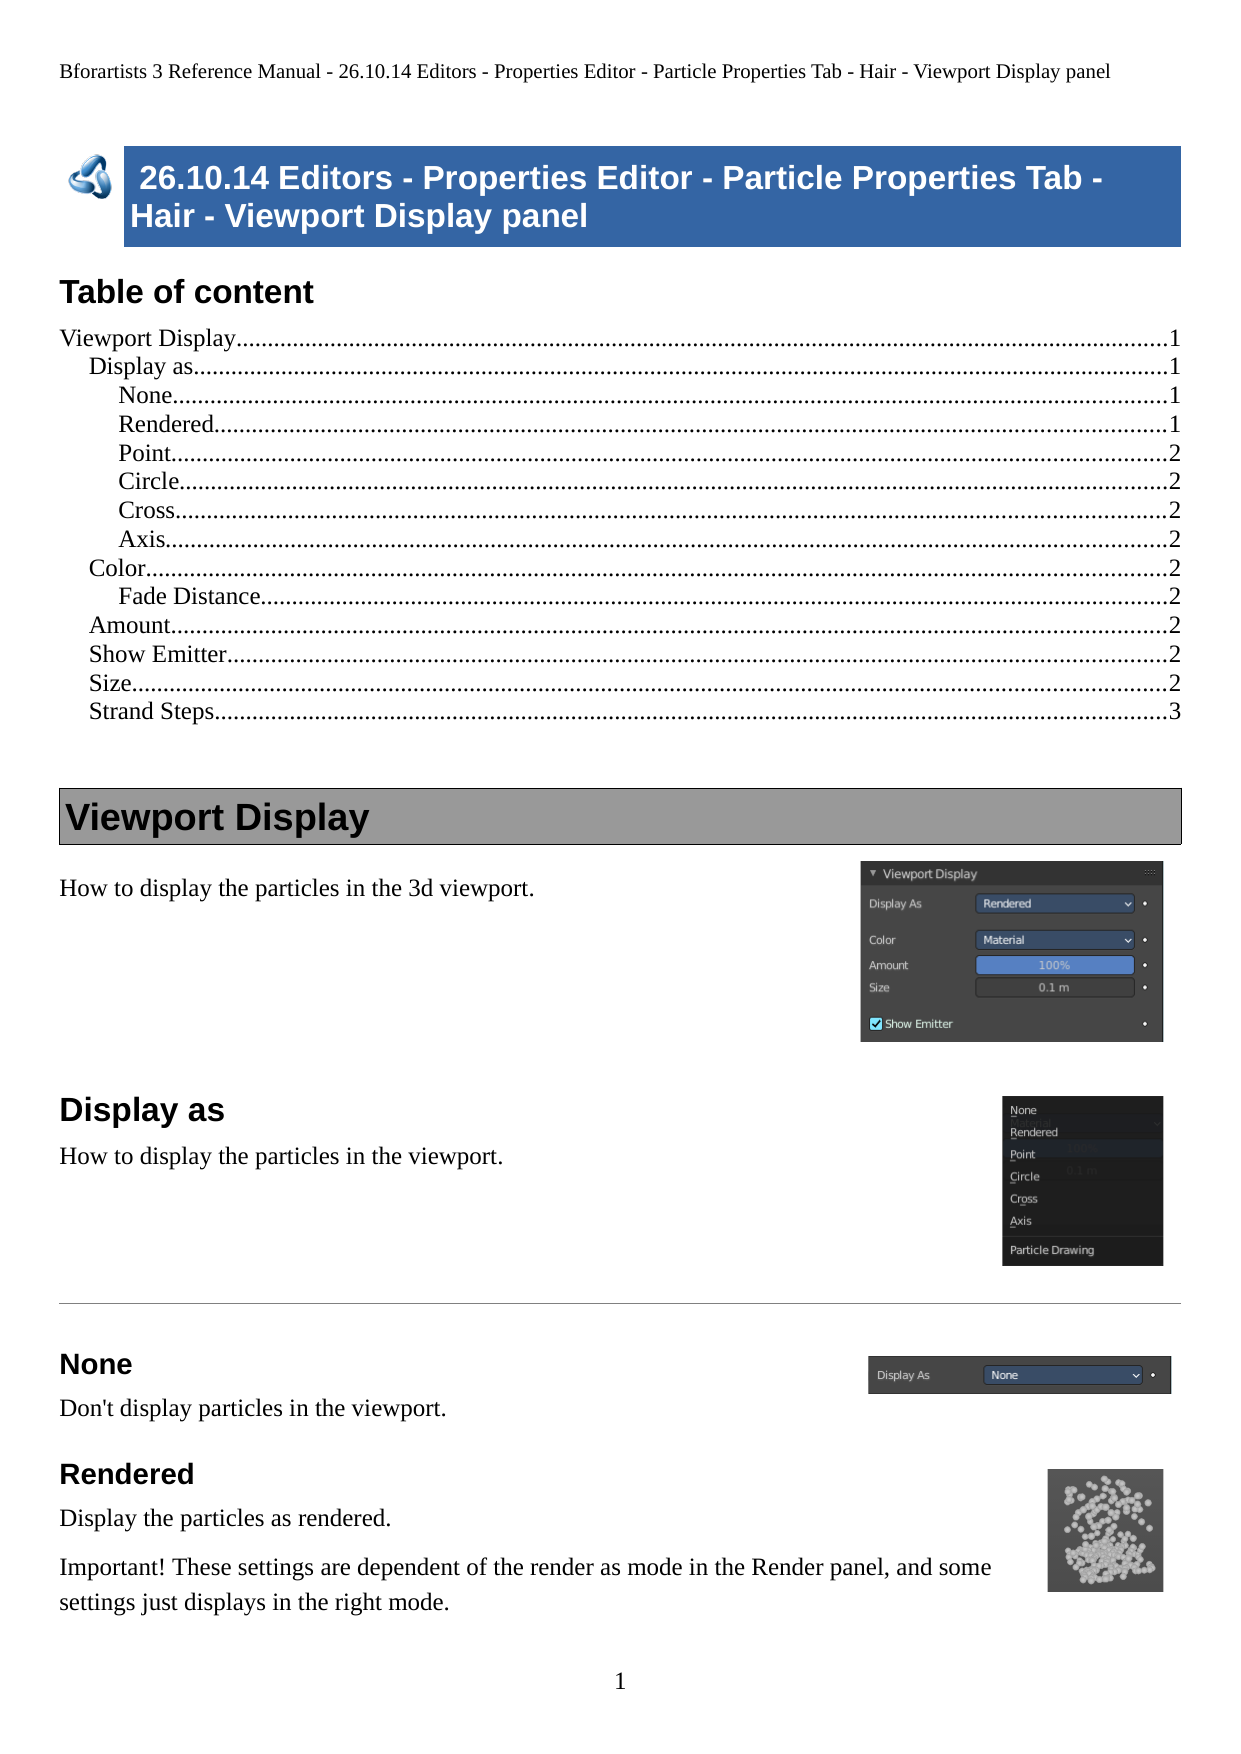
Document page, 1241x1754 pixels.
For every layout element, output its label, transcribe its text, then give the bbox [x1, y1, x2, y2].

text How to display the particles in the 3d viewport. [59, 873, 860, 902]
text Show Emitter 2 [88, 639, 1181, 668]
text Display the particles as rendered. [59, 1503, 1047, 1532]
text Important! These settings are dependent of the render as mode in the Render panel, and some settings just displays in the right mode. [59, 1552, 1181, 1615]
text Size 2 [88, 668, 1181, 696]
text How to display the particles in the viewport. [59, 1141, 1002, 1170]
subtitle Display as [59, 1090, 1181, 1128]
text Axis 2 [118, 524, 1181, 553]
picture [1047, 1469, 1164, 1592]
picture [860, 861, 1164, 1042]
text Display as 1 [88, 351, 1181, 380]
text Point 2 [118, 438, 1181, 466]
text Viewport Display 1 [59, 323, 1181, 351]
text Fade Distance 2 [118, 581, 1181, 610]
picture [1002, 1096, 1164, 1266]
subtitle None [59, 1347, 1181, 1381]
text Cross 2 [118, 495, 1181, 524]
table_header 26.10.14 Editors - Properties Editor - Particle Properties Tab - Hair - Viewport Display panel [124, 146, 1181, 247]
text Don't display particles in the viewport. [59, 1393, 1181, 1422]
text None 1 [118, 380, 1181, 409]
picture [868, 1356, 1172, 1394]
text Color 2 [88, 553, 1181, 581]
text Strand Steps 3 [88, 696, 1181, 725]
table_header [59, 146, 124, 247]
table_header Viewport Display [60, 789, 1181, 844]
text Amount 2 [88, 610, 1181, 639]
text Rendered 1 [118, 409, 1181, 438]
text Circle 2 [118, 466, 1181, 495]
picture [65, 152, 114, 202]
subtitle Table of content [59, 272, 1181, 310]
subtitle Rendered [59, 1457, 1181, 1491]
